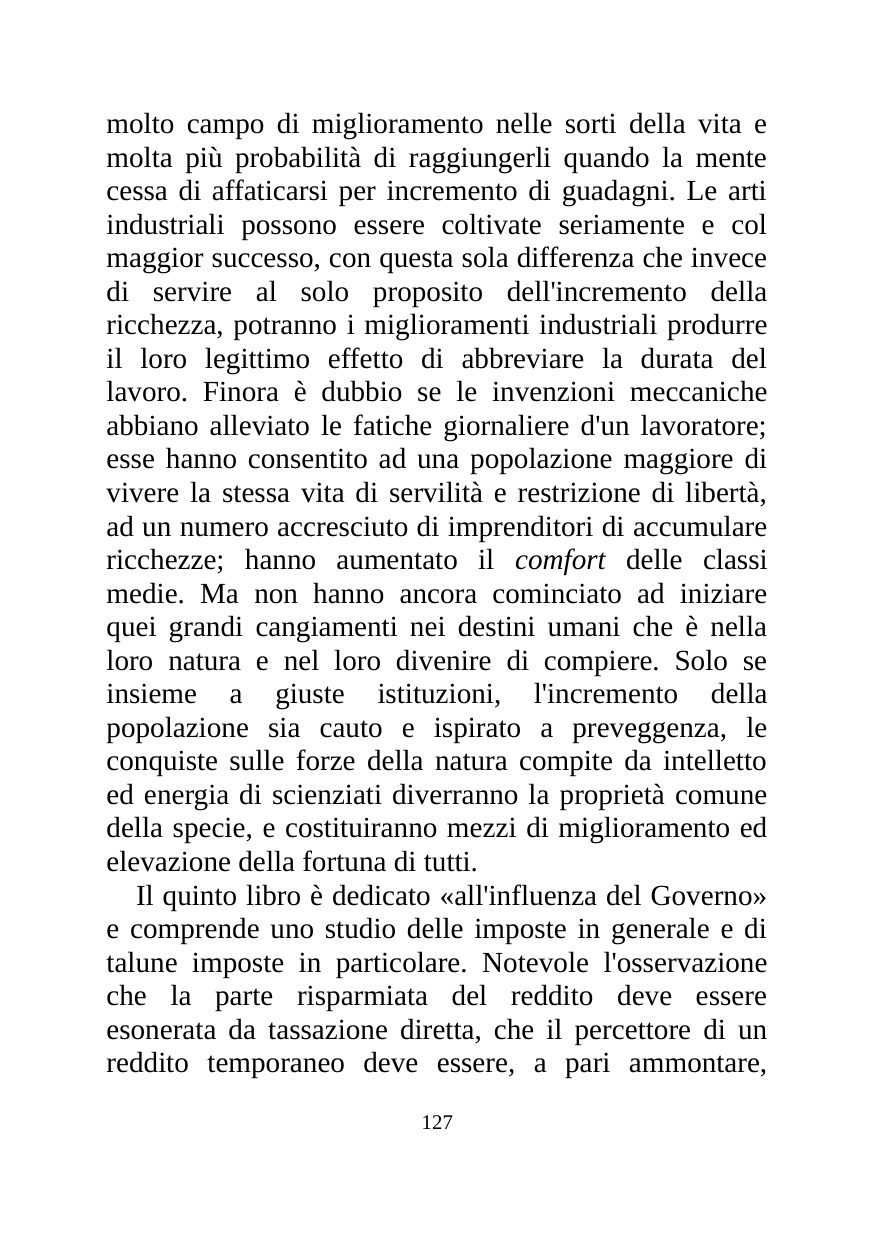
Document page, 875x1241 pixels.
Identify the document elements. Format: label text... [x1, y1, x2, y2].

text molto campo di miglioramento nelle sorti della vita e molta più probabilità di raggiungerli quando la mente cessa di affaticarsi per incremento di guadagni. Le arti industriali possono essere coltivate seriamente e col maggior successo, con questa sola differenza che invece di servire al solo proposito dell'incremento della ricchezza, potranno i miglioramenti industriali produrre il loro legittimo effetto di abbreviare la durata del lavoro. Finora è dubbio se le invenzioni meccaniche abbiano alleviato le fatiche giornaliere d'un lavoratore; esse hanno consentito ad una popolazione maggiore di vivere la stessa vita di servilità e restrizione di libertà, ad un numero accresciuto di imprenditori di accumulare ricchezze; hanno aumentato il comfort delle classi medie. Ma non hanno ancora cominciato ad iniziare quei grandi cangiamenti nei destini umani che è nella loro natura e nel loro divenire di compiere. Solo se insieme a giuste istituzioni, l'incremento della popolazione sia cauto e ispirato a preveggenza, le conquiste sulle forze della natura compite da intelletto ed energia di scienziati diverranno la proprietà comune della specie, e costituiranno mezzi di miglioramento ed elevazione della fortuna di tutti. [106, 106, 768, 878]
text Il quinto libro è dedicato «all'influenza del Governo» e comprende uno studio delle imposte in generale e di talune imposte in particolare. Notevole l'osservazione che la parte risparmiata del reddito deve essere esonerata da tassazione diretta, che il percettore di un reddito temporaneo deve essere, a pari ammontare, [106, 878, 768, 1079]
